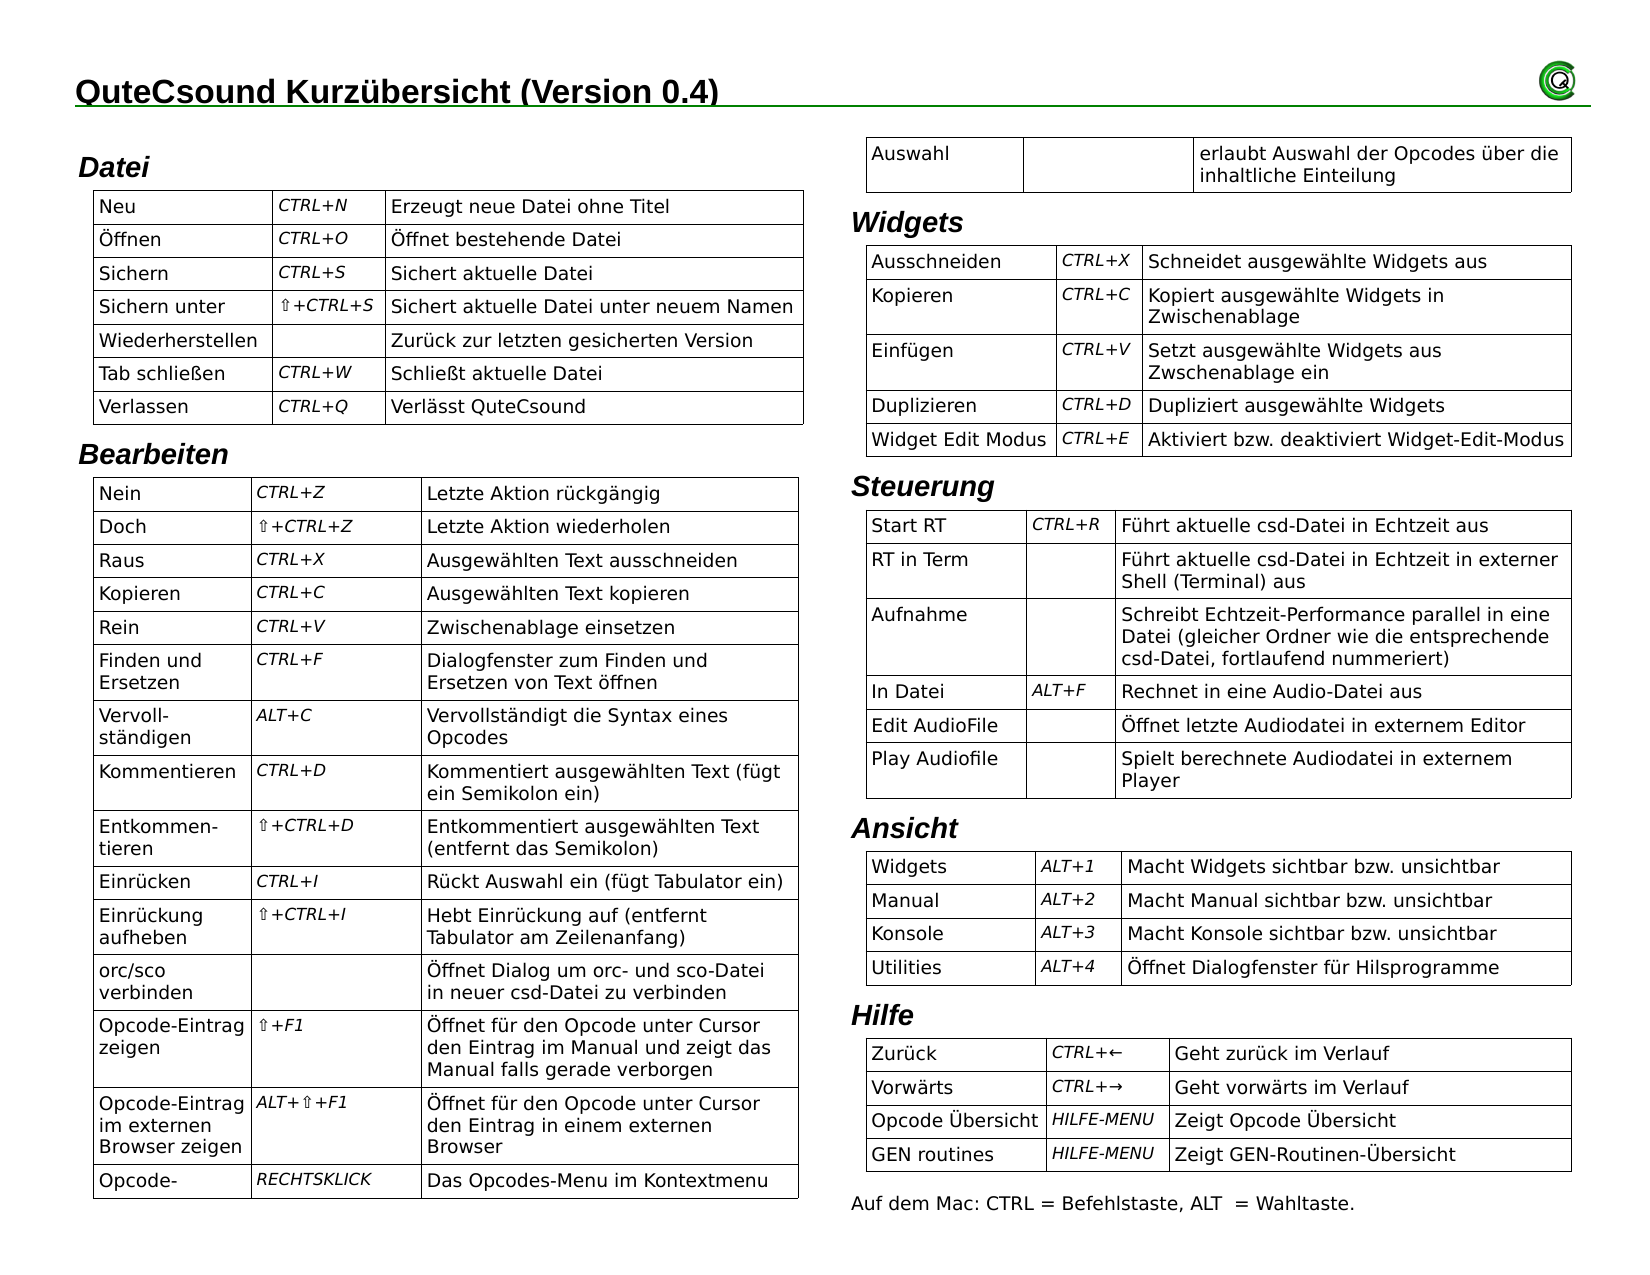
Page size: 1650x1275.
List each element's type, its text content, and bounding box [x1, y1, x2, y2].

table_cell CTRL+C [252, 578, 421, 611]
table_cell Kopieren [867, 280, 1056, 334]
table_cell CTRL+→ [1047, 1072, 1169, 1104]
table_cell Edit AudioFile [867, 710, 1026, 742]
table_cell orc/sco verbinden [94, 955, 251, 1010]
table_cell ALT+2 [1036, 885, 1121, 918]
table_cell CTRL+W [273, 358, 385, 391]
subtitle Hilfe [851, 998, 1586, 1031]
table_cell Kommentiert ausgewählten Text (fügt ein Semikolon ein) [422, 756, 798, 810]
table_cell Play Audiofile [867, 743, 1026, 798]
table_cell Opcode- [94, 1165, 251, 1197]
table_cell Utilities [867, 952, 1035, 984]
table_cell Kommentieren [94, 756, 251, 810]
table_cell CTRL+C [1057, 280, 1142, 334]
table_header Macht Widgets sichtbar bzw. unsichtbar [1122, 852, 1571, 884]
table_cell Letzte Aktion wiederholen [422, 512, 798, 544]
text Auf dem Mac: CTRL = Befehlstaste, ALT = Wahltaste. [851, 1193, 1586, 1215]
table_header Erzeugt neue Datei ohne Titel [386, 191, 803, 223]
table_cell [1027, 544, 1115, 598]
table_cell Verlässt QuteCsound [386, 392, 803, 424]
table_cell Öffnet für den Opcode unter Cursor den Eintrag in einem externen Browser [422, 1088, 798, 1164]
table_cell ALT+3 [1036, 919, 1121, 951]
table_cell Opcode Übersicht [867, 1106, 1046, 1138]
table_cell Sichert aktuelle Datei unter neuem Namen [386, 291, 803, 324]
subtitle Datei [78, 150, 813, 183]
table_cell ⇧+CTRL+D [252, 811, 421, 866]
table_cell Sichert aktuelle Datei [386, 258, 803, 290]
subtitle Steuerung [851, 469, 1586, 503]
table_cell Auswahl [867, 138, 1023, 192]
table_header Zurück [867, 1039, 1046, 1071]
table_cell Zeigt GEN-Routinen-Übersicht [1170, 1139, 1571, 1171]
table_cell Schließt aktuelle Datei [386, 358, 803, 391]
table_cell Macht Manual sichtbar bzw. unsichtbar [1122, 885, 1571, 918]
table_cell ALT+C [252, 701, 421, 755]
table_cell [1024, 138, 1193, 192]
table_cell Setzt ausgewählte Widgets aus Zwschenablage ein [1143, 335, 1571, 389]
table_cell Einfügen [867, 335, 1056, 389]
table_cell Opcode-Eintrag zeigen [94, 1011, 251, 1087]
table_header Letzte Aktion rückgängig [422, 478, 798, 511]
table_cell [1027, 710, 1115, 742]
table_cell ALT+F [1027, 676, 1115, 709]
table_cell Dialogfenster zum Finden und Ersetzen von Text öffnen [422, 645, 798, 700]
table_cell Das Opcodes-Menu im Kontextmenu [422, 1165, 798, 1197]
table_header Führt aktuelle csd-Datei in Echtzeit aus [1116, 511, 1571, 543]
table_header Ausschneiden [867, 246, 1056, 279]
table_cell CTRL+O [273, 225, 385, 257]
table_cell CTRL+D [1057, 391, 1142, 423]
table_cell Rechnet in eine Audio-Datei aus [1116, 676, 1571, 709]
table_cell ⇧+F1 [252, 1011, 421, 1087]
table_cell Zurück zur letzten gesicherten Version [386, 325, 803, 357]
table_header CTRL+X [1057, 246, 1142, 279]
subtitle Bearbeiten [78, 437, 813, 471]
table_cell Führt aktuelle csd-Datei in Echtzeit in externer Shell (Terminal) aus [1116, 544, 1571, 598]
table_cell CTRL+X [252, 545, 421, 577]
table_header CTRL+N [273, 191, 385, 223]
table_cell ⇧+CTRL+S [273, 291, 385, 324]
table_header Widgets [867, 852, 1035, 884]
table_cell Vervollständigt die Syntax eines Opcodes [422, 701, 798, 755]
table_cell Rückt Auswahl ein (fügt Tabulator ein) [422, 867, 798, 899]
table_cell Ausgewählten Text kopieren [422, 578, 798, 611]
table_cell Sichern unter [94, 291, 272, 324]
table_cell Verlassen [94, 392, 272, 424]
table_cell Ausgewählten Text ausschneiden [422, 545, 798, 577]
table_cell CTRL+E [1057, 424, 1142, 456]
table_cell [1027, 599, 1115, 675]
table_cell CTRL+Q [273, 392, 385, 424]
table_cell Vervoll- ständigen [94, 701, 251, 755]
table_cell Öffnet für den Opcode unter Cursor den Eintrag im Manual und zeigt das Manual falls gerade verborgen [422, 1011, 798, 1087]
table_cell Spielt berechnete Audiodatei in externem Player [1116, 743, 1571, 798]
table_cell Vorwärts [867, 1072, 1046, 1104]
subtitle Widgets [851, 205, 1586, 239]
table_header ALT+1 [1036, 852, 1121, 884]
table_cell Öffnen [94, 225, 272, 257]
table_header Nein [94, 478, 251, 511]
table_header Schneidet ausgewählte Widgets aus [1143, 246, 1571, 279]
table_cell Aktiviert bzw. deaktiviert Widget-Edit-Modus [1143, 424, 1571, 456]
table_cell Duplizieren [867, 391, 1056, 423]
table_cell Tab schließen [94, 358, 272, 391]
table_cell Kopieren [94, 578, 251, 611]
table_cell Zwischenablage einsetzen [422, 612, 798, 644]
table_cell ALT+4 [1036, 952, 1121, 984]
table_cell Macht Konsole sichtbar bzw. unsichtbar [1122, 919, 1571, 951]
table_cell Öffnet Dialog um orc- und sco-Datei in neuer csd-Datei zu verbinden [422, 955, 798, 1010]
table_cell Wiederherstellen [94, 325, 272, 357]
table_cell Zeigt Opcode Übersicht [1170, 1106, 1571, 1138]
picture [1534, 57, 1582, 104]
table_cell CTRL+I [252, 867, 421, 899]
table_cell Einrücken [94, 867, 251, 899]
table_cell In Datei [867, 676, 1026, 709]
table_cell Opcode-Eintrag im externen Browser zeigen [94, 1088, 251, 1164]
table_cell [252, 955, 421, 1010]
table_cell CTRL+S [273, 258, 385, 290]
table_cell GEN routines [867, 1139, 1046, 1171]
table_cell Manual [867, 885, 1035, 918]
table_cell Hebt Einrückung auf (entfernt Tabulator am Zeilenanfang) [422, 900, 798, 954]
table_cell HILFE-MENU [1047, 1106, 1169, 1138]
table_cell Öffnet Dialogfenster für Hilsprogramme [1122, 952, 1571, 984]
table_cell ⇧+CTRL+Z [252, 512, 421, 544]
table_header CTRL+← [1047, 1039, 1169, 1071]
table_cell Doch [94, 512, 251, 544]
table_header CTRL+R [1027, 511, 1115, 543]
table_cell RECHTSKLICK [252, 1165, 421, 1197]
table_cell Einrückung aufheben [94, 900, 251, 954]
table_header Geht zurück im Verlauf [1170, 1039, 1571, 1071]
table_cell CTRL+V [252, 612, 421, 644]
table_cell Raus [94, 545, 251, 577]
table_cell Entkommen- tieren [94, 811, 251, 866]
table_cell Finden und Ersetzen [94, 645, 251, 700]
table_cell ALT+⇧+F1 [252, 1088, 421, 1164]
table_cell Rein [94, 612, 251, 644]
table_cell Dupliziert ausgewählte Widgets [1143, 391, 1571, 423]
table_cell HILFE-MENU [1047, 1139, 1169, 1171]
table_cell Öffnet letzte Audiodatei in externem Editor [1116, 710, 1571, 742]
table_cell erlaubt Auswahl der Opcodes über die inhaltliche Einteilung [1194, 138, 1571, 192]
table_cell CTRL+V [1057, 335, 1142, 389]
table_cell CTRL+D [252, 756, 421, 810]
table_cell ⇧+CTRL+I [252, 900, 421, 954]
table_cell Aufnahme [867, 599, 1026, 675]
table_cell Entkommentiert ausgewählten Text (entfernt das Semikolon) [422, 811, 798, 866]
table_cell Kopiert ausgewählte Widgets in Zwischenablage [1143, 280, 1571, 334]
table_cell Schreibt Echtzeit-Performance parallel in eine Datei (gleicher Ordner wie die entsprechende csd-Datei, fortlaufend nummeriert) [1116, 599, 1571, 675]
table_cell Sichern [94, 258, 272, 290]
table_cell [1027, 743, 1115, 798]
subtitle Ansicht [851, 811, 1586, 844]
table_cell RT in Term [867, 544, 1026, 598]
table_header CTRL+Z [252, 478, 421, 511]
table_header Neu [94, 191, 272, 223]
table_cell Widget Edit Modus [867, 424, 1056, 456]
table_cell Öffnet bestehende Datei [386, 225, 803, 257]
table_cell CTRL+F [252, 645, 421, 700]
table_cell Geht vorwärts im Verlauf [1170, 1072, 1571, 1104]
table_cell [273, 325, 385, 357]
table_cell Konsole [867, 919, 1035, 951]
table_header Start RT [867, 511, 1026, 543]
